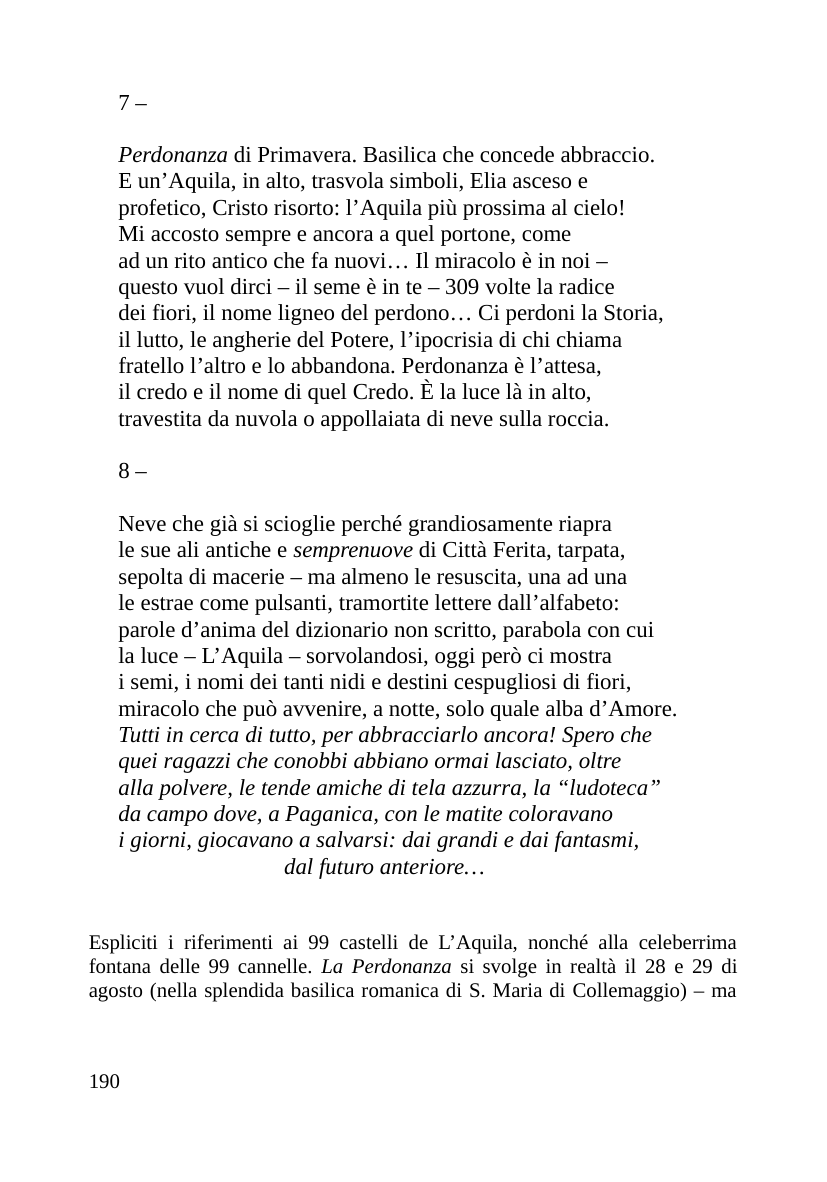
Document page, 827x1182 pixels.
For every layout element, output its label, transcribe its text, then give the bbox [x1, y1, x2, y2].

text alla polvere, le tende amiche di tela azzurra, la “ludoteca” [88, 774, 738, 800]
text parole d’anima del dizionario non scritto, parabola con cui [88, 616, 738, 642]
text il lutto, le angherie del Potere, l’ipocrisia di chi chiama [88, 326, 738, 352]
text quei ragazzi che conobbi abbiano ormai lasciato, oltre [88, 747, 738, 774]
text Mi accosto sempre e ancora a quel portone, come [88, 220, 738, 247]
text 7 – [88, 88, 738, 115]
text questo vuol dirci – il seme è in te – 309 volte la radice [88, 273, 738, 299]
text miracolo che può avvenire, a notte, solo quale alba d’Amore. [88, 695, 738, 721]
text il credo e il nome di quel Credo. È la luce là in alto, [88, 378, 738, 405]
text E un’Aquila, in alto, trasvola simboli, Elia asceso e [88, 168, 738, 194]
text le sue ali antiche e semprenuove di Città Ferita, tarpata, [88, 537, 738, 563]
text da campo dove, a Paganica, con le matite coloravano [88, 800, 738, 826]
text le estrae come pulsanti, tramortite lettere dall’alfabeto: [88, 589, 738, 616]
text i semi, i nomi dei tanti nidi e destini cespugliosi di fiori, [88, 668, 738, 695]
text dal futuro anteriore… [88, 853, 738, 879]
text profetico, Cristo risorto: l’Aquila più prossima al cielo! [88, 194, 738, 220]
text i giorni, giocavano a salvarsi: dai grandi e dai fantasmi, [88, 826, 738, 853]
text Neve che già si scioglie perché grandiosamente riapra [88, 510, 738, 537]
text fratello l’altro e lo abbandona. Perdonanza è l’attesa, [88, 352, 738, 378]
text sepolta di macerie – ma almeno le resuscita, una ad una [88, 563, 738, 589]
text travestita da nuvola o appollaiata di neve sulla roccia. [88, 405, 738, 431]
text Perdonanza di Primavera. Basilica che concede abbraccio. [88, 141, 738, 168]
text ad un rito antico che fa nuovi… Il miracolo è in noi – [88, 247, 738, 273]
text la luce – L’Aquila – sorvolandosi, oggi però ci mostra [88, 642, 738, 668]
text 8 – [88, 457, 738, 484]
text Tutti in cerca di tutto, per abbracciarlo ancora! Spero che [88, 721, 738, 747]
text dei fiori, il nome ligneo del perdono… Ci perdoni la Storia, [88, 299, 738, 326]
text Espliciti i riferimenti ai 99 castelli de L’Aquila, nonché alla celeberrima fontana delle 99 cannelle. La Perdonanza si svolge in realtà il 28 e 29 di agosto (nella splendida basilica romanica di S. Maria di Collemaggio) – ma [88, 929, 738, 1002]
